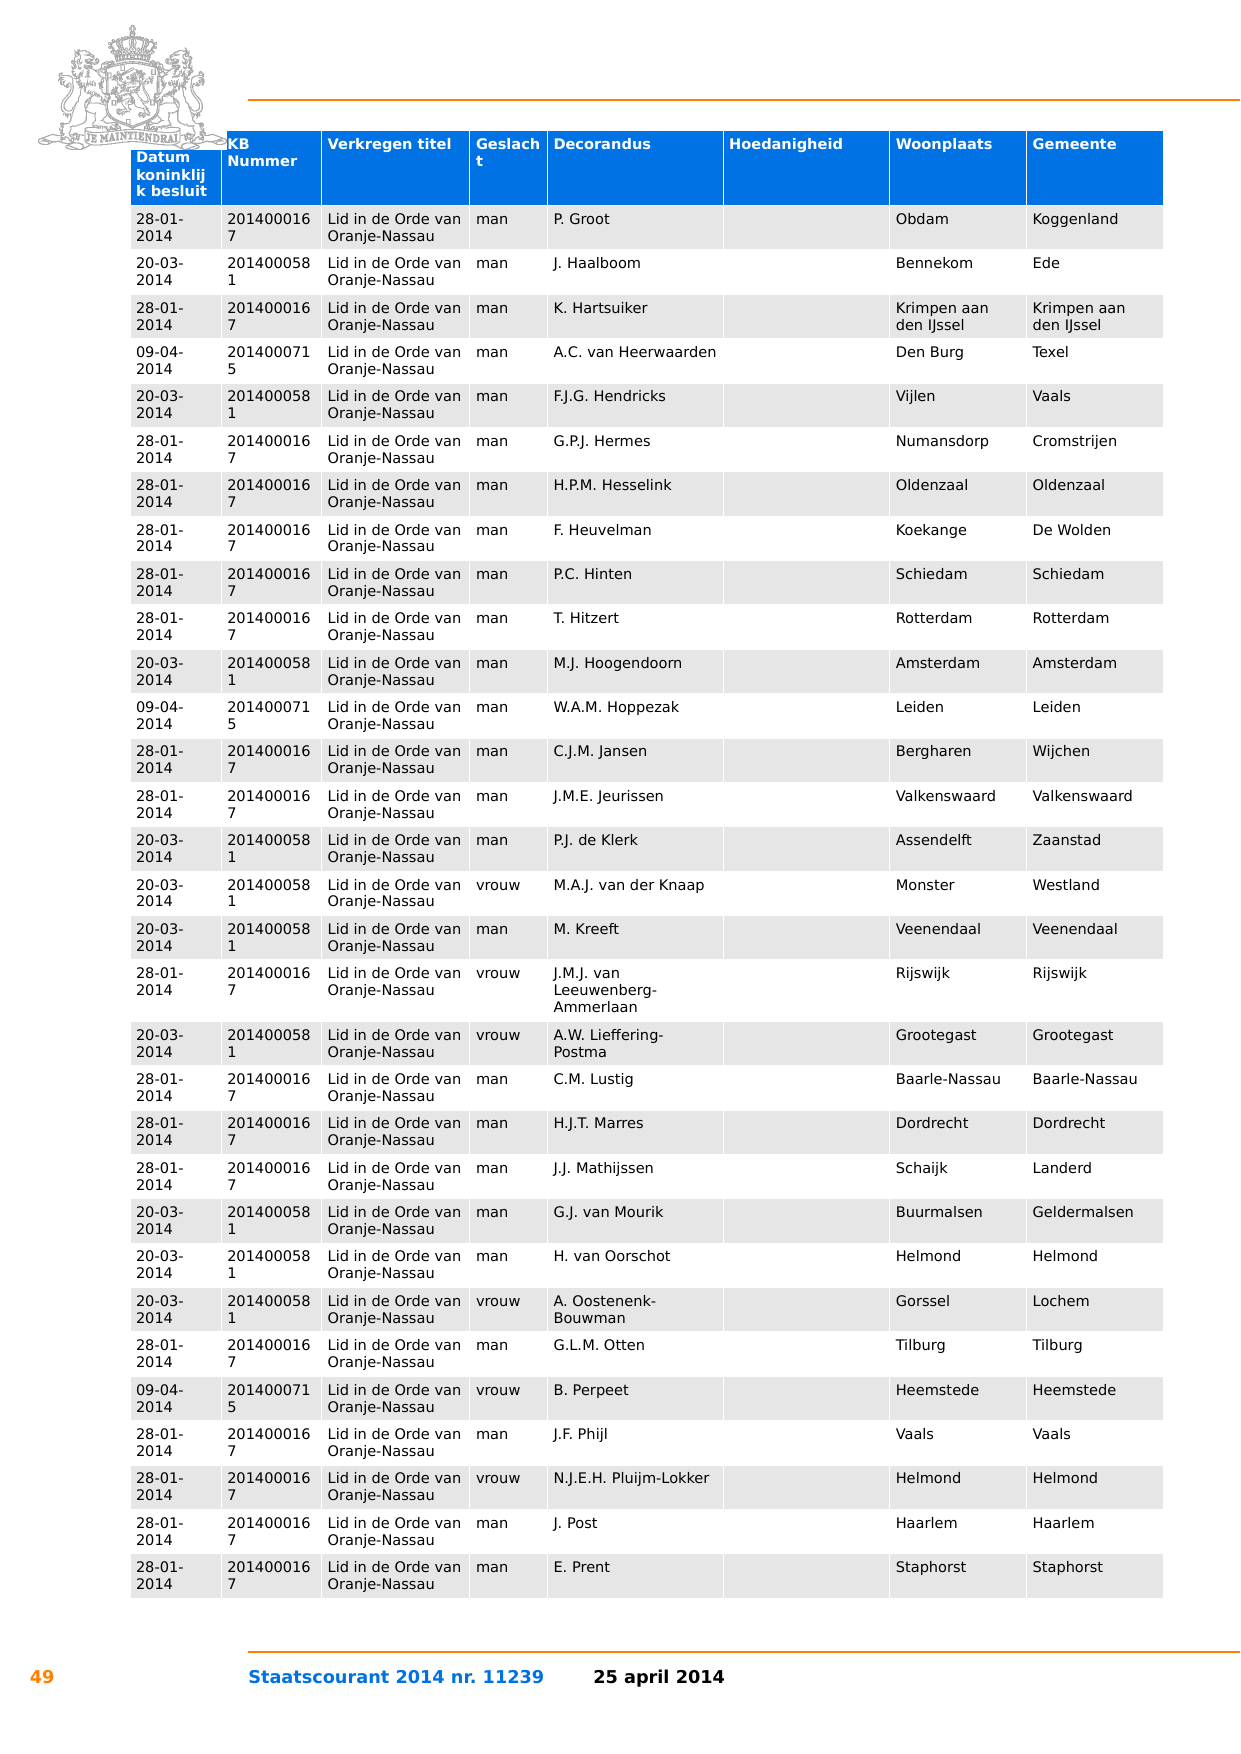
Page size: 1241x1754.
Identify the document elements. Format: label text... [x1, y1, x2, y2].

table_cell 28-01-2014 [131, 1510, 221, 1553]
table_cell 20-03-2014 [131, 250, 221, 294]
table_cell Lid in de Orde van Oranje-Nassau [322, 428, 469, 471]
table_cell man [470, 783, 547, 826]
table_cell [724, 605, 889, 649]
table_cell 20-03-2014 [131, 1022, 221, 1065]
table_header Hoedanigheid [724, 131, 889, 205]
table_cell 2014000581 [222, 384, 321, 427]
table_cell Koekange [890, 517, 1026, 560]
table_cell Grootegast [890, 1022, 1026, 1065]
table_cell P. Groot [548, 206, 723, 249]
table_cell Obdam [890, 206, 1026, 249]
table_cell M.A.J. van der Knaap [548, 872, 723, 915]
table_cell [724, 1466, 889, 1509]
table_cell Krimpen aan den IJssel [1027, 295, 1163, 338]
table_cell Helmond [890, 1244, 1026, 1287]
table_cell M.J. Hoogendoorn [548, 650, 723, 693]
table_cell Lid in de Orde van Oranje-Nassau [322, 384, 469, 427]
table_cell Lid in de Orde van Oranje-Nassau [322, 472, 469, 516]
table_cell [724, 739, 889, 782]
table_cell Schiedam [890, 561, 1026, 604]
table_cell 20-03-2014 [131, 1199, 221, 1243]
table_cell vrouw [470, 1022, 547, 1065]
table_cell vrouw [470, 1377, 547, 1420]
table_cell Baarle-Nassau [1027, 1066, 1163, 1109]
table_cell Lid in de Orde van Oranje-Nassau [322, 295, 469, 338]
table_cell vrouw [470, 1288, 547, 1331]
table_cell man [470, 472, 547, 516]
table_cell Oldenzaal [1027, 472, 1163, 516]
table_cell 28-01-2014 [131, 206, 221, 249]
table_cell man [470, 739, 547, 782]
table_cell Numansdorp [890, 428, 1026, 471]
table_cell [724, 517, 889, 560]
table_cell F. Heuvelman [548, 517, 723, 560]
table_cell 28-01-2014 [131, 1421, 221, 1464]
table_cell man [470, 1333, 547, 1376]
table_cell 2014000167 [222, 517, 321, 560]
picture [38, 25, 227, 150]
table_cell E. Prent [548, 1554, 723, 1598]
table_cell Lid in de Orde van Oranje-Nassau [322, 872, 469, 915]
table_cell 2014000167 [222, 739, 321, 782]
table_cell Tilburg [890, 1333, 1026, 1376]
table_cell Lid in de Orde van Oranje-Nassau [322, 1244, 469, 1287]
table_cell Leiden [1027, 694, 1163, 737]
table_cell 28-01-2014 [131, 1333, 221, 1376]
table_cell 28-01-2014 [131, 428, 221, 471]
table_cell A.W. Lieffering-Postma [548, 1022, 723, 1065]
table_cell A. Oostenenk-Bouwman [548, 1288, 723, 1331]
table_header Verkregen titel [322, 131, 469, 205]
table_cell [724, 694, 889, 737]
table_cell Rotterdam [1027, 605, 1163, 649]
table_cell Koggenland [1027, 206, 1163, 249]
table_cell [724, 1421, 889, 1464]
table_cell Rijswijk [890, 960, 1026, 1021]
table_cell man [470, 1244, 547, 1287]
table_cell G.J. van Mourik [548, 1199, 723, 1243]
table_cell Lid in de Orde van Oranje-Nassau [322, 605, 469, 649]
table_cell Haarlem [1027, 1510, 1163, 1553]
table_cell Lid in de Orde van Oranje-Nassau [322, 1288, 469, 1331]
table_cell Gorssel [890, 1288, 1026, 1331]
table_cell J. Post [548, 1510, 723, 1553]
table_cell man [470, 1199, 547, 1243]
table_cell [724, 384, 889, 427]
table_cell Vaals [1027, 384, 1163, 427]
table_header Woonplaats [890, 131, 1026, 205]
table_cell Lid in de Orde van Oranje-Nassau [322, 1377, 469, 1420]
table_cell P.C. Hinten [548, 561, 723, 604]
table_cell Lid in de Orde van Oranje-Nassau [322, 1421, 469, 1464]
table_cell Landerd [1027, 1155, 1163, 1198]
table_cell Lid in de Orde van Oranje-Nassau [322, 1199, 469, 1243]
table_cell Veenendaal [1027, 916, 1163, 959]
table_cell [724, 1377, 889, 1420]
table_cell 2014000167 [222, 1466, 321, 1509]
table_cell 2014000581 [222, 916, 321, 959]
table_cell G.L.M. Otten [548, 1333, 723, 1376]
table_cell Assendelft [890, 827, 1026, 871]
table_cell Lid in de Orde van Oranje-Nassau [322, 1333, 469, 1376]
table_cell [724, 960, 889, 1021]
table_cell H.P.M. Hesselink [548, 472, 723, 516]
table_cell [724, 561, 889, 604]
table_cell Lid in de Orde van Oranje-Nassau [322, 1022, 469, 1065]
table_cell 20-03-2014 [131, 1288, 221, 1331]
table_cell man [470, 650, 547, 693]
table_cell 20-03-2014 [131, 872, 221, 915]
table_cell [724, 1510, 889, 1553]
table_header Geslacht [470, 131, 547, 205]
table_cell Lid in de Orde van Oranje-Nassau [322, 1554, 469, 1598]
table_cell [724, 783, 889, 826]
table_cell 2014000167 [222, 1421, 321, 1464]
table_cell C.M. Lustig [548, 1066, 723, 1109]
table_cell H.J.T. Marres [548, 1111, 723, 1154]
table_cell Valkenswaard [1027, 783, 1163, 826]
table_cell vrouw [470, 872, 547, 915]
table_cell Lid in de Orde van Oranje-Nassau [322, 739, 469, 782]
table_cell man [470, 428, 547, 471]
table_cell Staphorst [890, 1554, 1026, 1598]
table_cell 2014000581 [222, 827, 321, 871]
table_cell 28-01-2014 [131, 739, 221, 782]
table_cell 2014000581 [222, 872, 321, 915]
table_cell Leiden [890, 694, 1026, 737]
table_cell A.C. van Heerwaarden [548, 339, 723, 382]
table_cell Krimpen aan den IJssel [890, 295, 1026, 338]
table_cell Dordrecht [890, 1111, 1026, 1154]
table_cell 2014000167 [222, 472, 321, 516]
table_cell 28-01-2014 [131, 1554, 221, 1598]
table_cell Bergharen [890, 739, 1026, 782]
table_cell man [470, 1066, 547, 1109]
table_cell 28-01-2014 [131, 783, 221, 826]
table_cell 2014000581 [222, 250, 321, 294]
table_cell man [470, 694, 547, 737]
table_cell Rijswijk [1027, 960, 1163, 1021]
table_cell 2014000715 [222, 694, 321, 737]
table_cell Lid in de Orde van Oranje-Nassau [322, 916, 469, 959]
table_cell Helmond [1027, 1466, 1163, 1509]
table_cell [724, 250, 889, 294]
table_cell Amsterdam [1027, 650, 1163, 693]
table_cell J.M.E. Jeurissen [548, 783, 723, 826]
table_cell Schaijk [890, 1155, 1026, 1198]
table_cell [724, 827, 889, 871]
table_cell [724, 650, 889, 693]
table_cell Wijchen [1027, 739, 1163, 782]
table_cell 2014000167 [222, 783, 321, 826]
table_cell 28-01-2014 [131, 605, 221, 649]
table_cell Tilburg [1027, 1333, 1163, 1376]
table_cell 2014000167 [222, 960, 321, 1021]
table_cell man [470, 1510, 547, 1553]
table_cell W.A.M. Hoppezak [548, 694, 723, 737]
table_cell man [470, 295, 547, 338]
table_cell N.J.E.H. Pluijm-Lokker [548, 1466, 723, 1509]
table_cell Cromstrijen [1027, 428, 1163, 471]
table_cell [724, 1244, 889, 1287]
table_cell vrouw [470, 960, 547, 1021]
table_cell Lid in de Orde van Oranje-Nassau [322, 561, 469, 604]
table_header Decorandus [548, 131, 723, 205]
table_cell [724, 206, 889, 249]
table_cell man [470, 561, 547, 604]
table_cell J.M.J. van Leeuwenberg-Ammerlaan [548, 960, 723, 1021]
table_cell man [470, 517, 547, 560]
table_cell 28-01-2014 [131, 1111, 221, 1154]
table_cell 20-03-2014 [131, 384, 221, 427]
table_cell 28-01-2014 [131, 517, 221, 560]
table_cell 2014000167 [222, 1510, 321, 1553]
table_cell Lid in de Orde van Oranje-Nassau [322, 694, 469, 737]
table_cell Lid in de Orde van Oranje-Nassau [322, 960, 469, 1021]
table_cell M. Kreeft [548, 916, 723, 959]
table_cell 09-04-2014 [131, 694, 221, 737]
table_cell Vaals [890, 1421, 1026, 1464]
table_cell 2014000167 [222, 1111, 321, 1154]
table_cell 2014000581 [222, 1244, 321, 1287]
table_cell 09-04-2014 [131, 1377, 221, 1420]
table_cell Amsterdam [890, 650, 1026, 693]
table_cell [724, 1022, 889, 1065]
table_cell 2014000715 [222, 339, 321, 382]
table_cell Lid in de Orde van Oranje-Nassau [322, 1066, 469, 1109]
table_cell [724, 1288, 889, 1331]
table_cell Monster [890, 872, 1026, 915]
table_cell 2014000715 [222, 1377, 321, 1420]
table_cell 28-01-2014 [131, 960, 221, 1021]
table_header KB Nummer [222, 131, 321, 205]
table_cell [724, 295, 889, 338]
table_cell Veenendaal [890, 916, 1026, 959]
table_cell T. Hitzert [548, 605, 723, 649]
table_cell man [470, 827, 547, 871]
table_cell 20-03-2014 [131, 1244, 221, 1287]
table_cell Bennekom [890, 250, 1026, 294]
table_cell man [470, 1111, 547, 1154]
table_cell Lid in de Orde van Oranje-Nassau [322, 1510, 469, 1553]
table_cell man [470, 1155, 547, 1198]
table_cell man [470, 916, 547, 959]
table_cell Texel [1027, 339, 1163, 382]
table_cell [724, 472, 889, 516]
table_cell Heemstede [1027, 1377, 1163, 1420]
table_cell Haarlem [890, 1510, 1026, 1553]
table_cell 2014000167 [222, 1066, 321, 1109]
table_cell 2014000167 [222, 295, 321, 338]
table_cell Vaals [1027, 1421, 1163, 1464]
table_cell 28-01-2014 [131, 561, 221, 604]
table_cell F.J.G. Hendricks [548, 384, 723, 427]
table_cell Baarle-Nassau [890, 1066, 1026, 1109]
table_cell C.J.M. Jansen [548, 739, 723, 782]
table_cell man [470, 250, 547, 294]
table_cell Lid in de Orde van Oranje-Nassau [322, 650, 469, 693]
table_cell 28-01-2014 [131, 472, 221, 516]
table_cell Lid in de Orde van Oranje-Nassau [322, 1111, 469, 1154]
table_cell 2014000581 [222, 1022, 321, 1065]
table_cell Schiedam [1027, 561, 1163, 604]
table_cell [724, 1066, 889, 1109]
table_cell 20-03-2014 [131, 827, 221, 871]
table_cell man [470, 605, 547, 649]
table_cell Grootegast [1027, 1022, 1163, 1065]
table_cell [724, 1333, 889, 1376]
table_cell 2014000581 [222, 650, 321, 693]
table_cell Oldenzaal [890, 472, 1026, 516]
table_cell 2014000167 [222, 428, 321, 471]
table_cell Lid in de Orde van Oranje-Nassau [322, 1155, 469, 1198]
table_cell man [470, 1421, 547, 1464]
table_cell Staphorst [1027, 1554, 1163, 1598]
table_cell man [470, 384, 547, 427]
table_cell Lid in de Orde van Oranje-Nassau [322, 206, 469, 249]
table_cell 2014000167 [222, 1554, 321, 1598]
table_cell J. Haalboom [548, 250, 723, 294]
table_cell [724, 339, 889, 382]
table_cell Dordrecht [1027, 1111, 1163, 1154]
table_cell P.J. de Klerk [548, 827, 723, 871]
table_cell man [470, 339, 547, 382]
table_cell 20-03-2014 [131, 650, 221, 693]
table_cell 2014000167 [222, 206, 321, 249]
table_cell H. van Oorschot [548, 1244, 723, 1287]
table_cell 28-01-2014 [131, 295, 221, 338]
table_cell [724, 1554, 889, 1598]
table_cell Westland [1027, 872, 1163, 915]
table_cell 2014000581 [222, 1288, 321, 1331]
table_cell Lid in de Orde van Oranje-Nassau [322, 339, 469, 382]
table_cell Geldermalsen [1027, 1199, 1163, 1243]
table_cell [724, 872, 889, 915]
table_cell G.P.J. Hermes [548, 428, 723, 471]
table_cell J.F. Phijl [548, 1421, 723, 1464]
table_cell man [470, 1554, 547, 1598]
table_cell Lid in de Orde van Oranje-Nassau [322, 250, 469, 294]
table_cell 2014000167 [222, 561, 321, 604]
table_cell 2014000167 [222, 1333, 321, 1376]
table_cell Lid in de Orde van Oranje-Nassau [322, 1466, 469, 1509]
table_cell [724, 1155, 889, 1198]
table_header Datum koninklijk besluit [131, 150, 221, 205]
table_cell Helmond [890, 1466, 1026, 1509]
table_cell 28-01-2014 [131, 1155, 221, 1198]
table_cell man [470, 206, 547, 249]
table_cell Vijlen [890, 384, 1026, 427]
table_cell Buurmalsen [890, 1199, 1026, 1243]
table_cell Helmond [1027, 1244, 1163, 1287]
table_cell Den Burg [890, 339, 1026, 382]
table_cell De Wolden [1027, 517, 1163, 560]
table_cell J.J. Mathijssen [548, 1155, 723, 1198]
table_header Gemeente [1027, 131, 1163, 205]
table_cell Heemstede [890, 1377, 1026, 1420]
table_cell 20-03-2014 [131, 916, 221, 959]
table_cell 2014000581 [222, 1199, 321, 1243]
table_cell Lid in de Orde van Oranje-Nassau [322, 517, 469, 560]
table_cell 28-01-2014 [131, 1066, 221, 1109]
table_cell Rotterdam [890, 605, 1026, 649]
table_cell 09-04-2014 [131, 339, 221, 382]
table_cell Lid in de Orde van Oranje-Nassau [322, 783, 469, 826]
table_cell Ede [1027, 250, 1163, 294]
table_cell [724, 1111, 889, 1154]
table_cell Lochem [1027, 1288, 1163, 1331]
table_cell 28-01-2014 [131, 1466, 221, 1509]
table_cell B. Perpeet [548, 1377, 723, 1420]
table_cell K. Hartsuiker [548, 295, 723, 338]
table_cell 2014000167 [222, 605, 321, 649]
table_cell Zaanstad [1027, 827, 1163, 871]
table_cell Valkenswaard [890, 783, 1026, 826]
table_cell 2014000167 [222, 1155, 321, 1198]
table_cell vrouw [470, 1466, 547, 1509]
table_cell [724, 1199, 889, 1243]
table_cell Lid in de Orde van Oranje-Nassau [322, 827, 469, 871]
table_cell [724, 916, 889, 959]
table_cell [724, 428, 889, 471]
